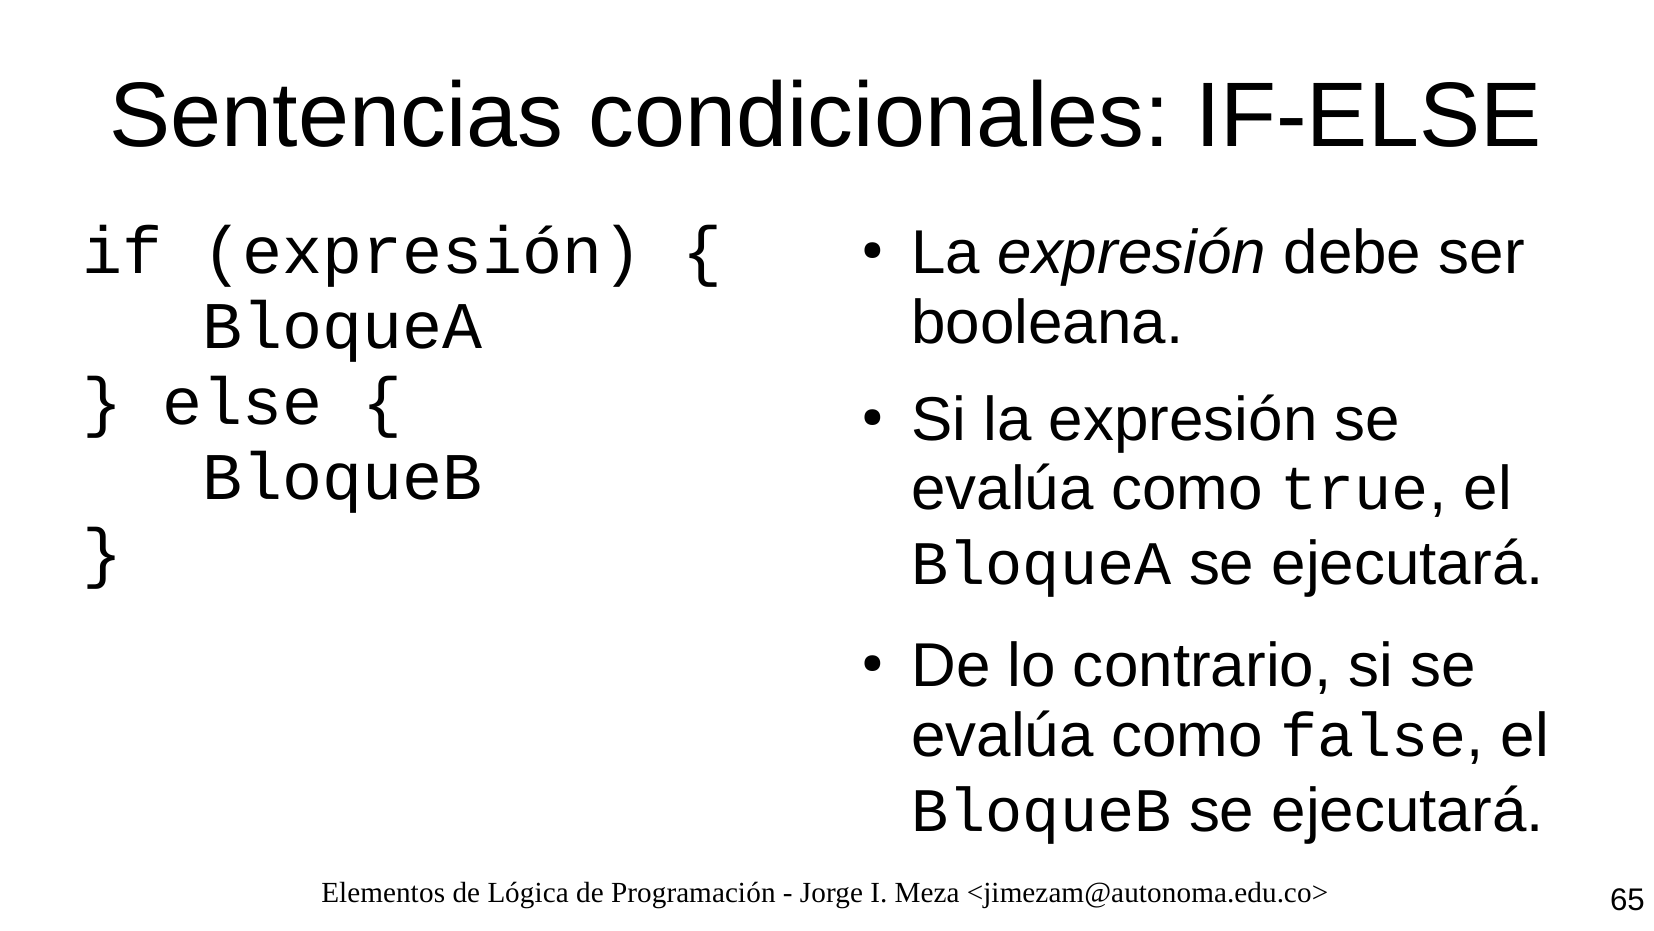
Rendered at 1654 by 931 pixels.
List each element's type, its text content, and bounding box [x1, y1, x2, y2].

list if (expresión) { BloqueA } else { BloqueB } [82, 217, 809, 863]
title Sentencias condicionales: IF-ELSE [82, 37, 1571, 193]
list La expresión debe ser booleana. Si la expresión se evalúa como true, el BloqueA se ejecutará. De lo contrario, si se evalúa como false, el BloqueB se ejecutará. [845, 217, 1572, 863]
